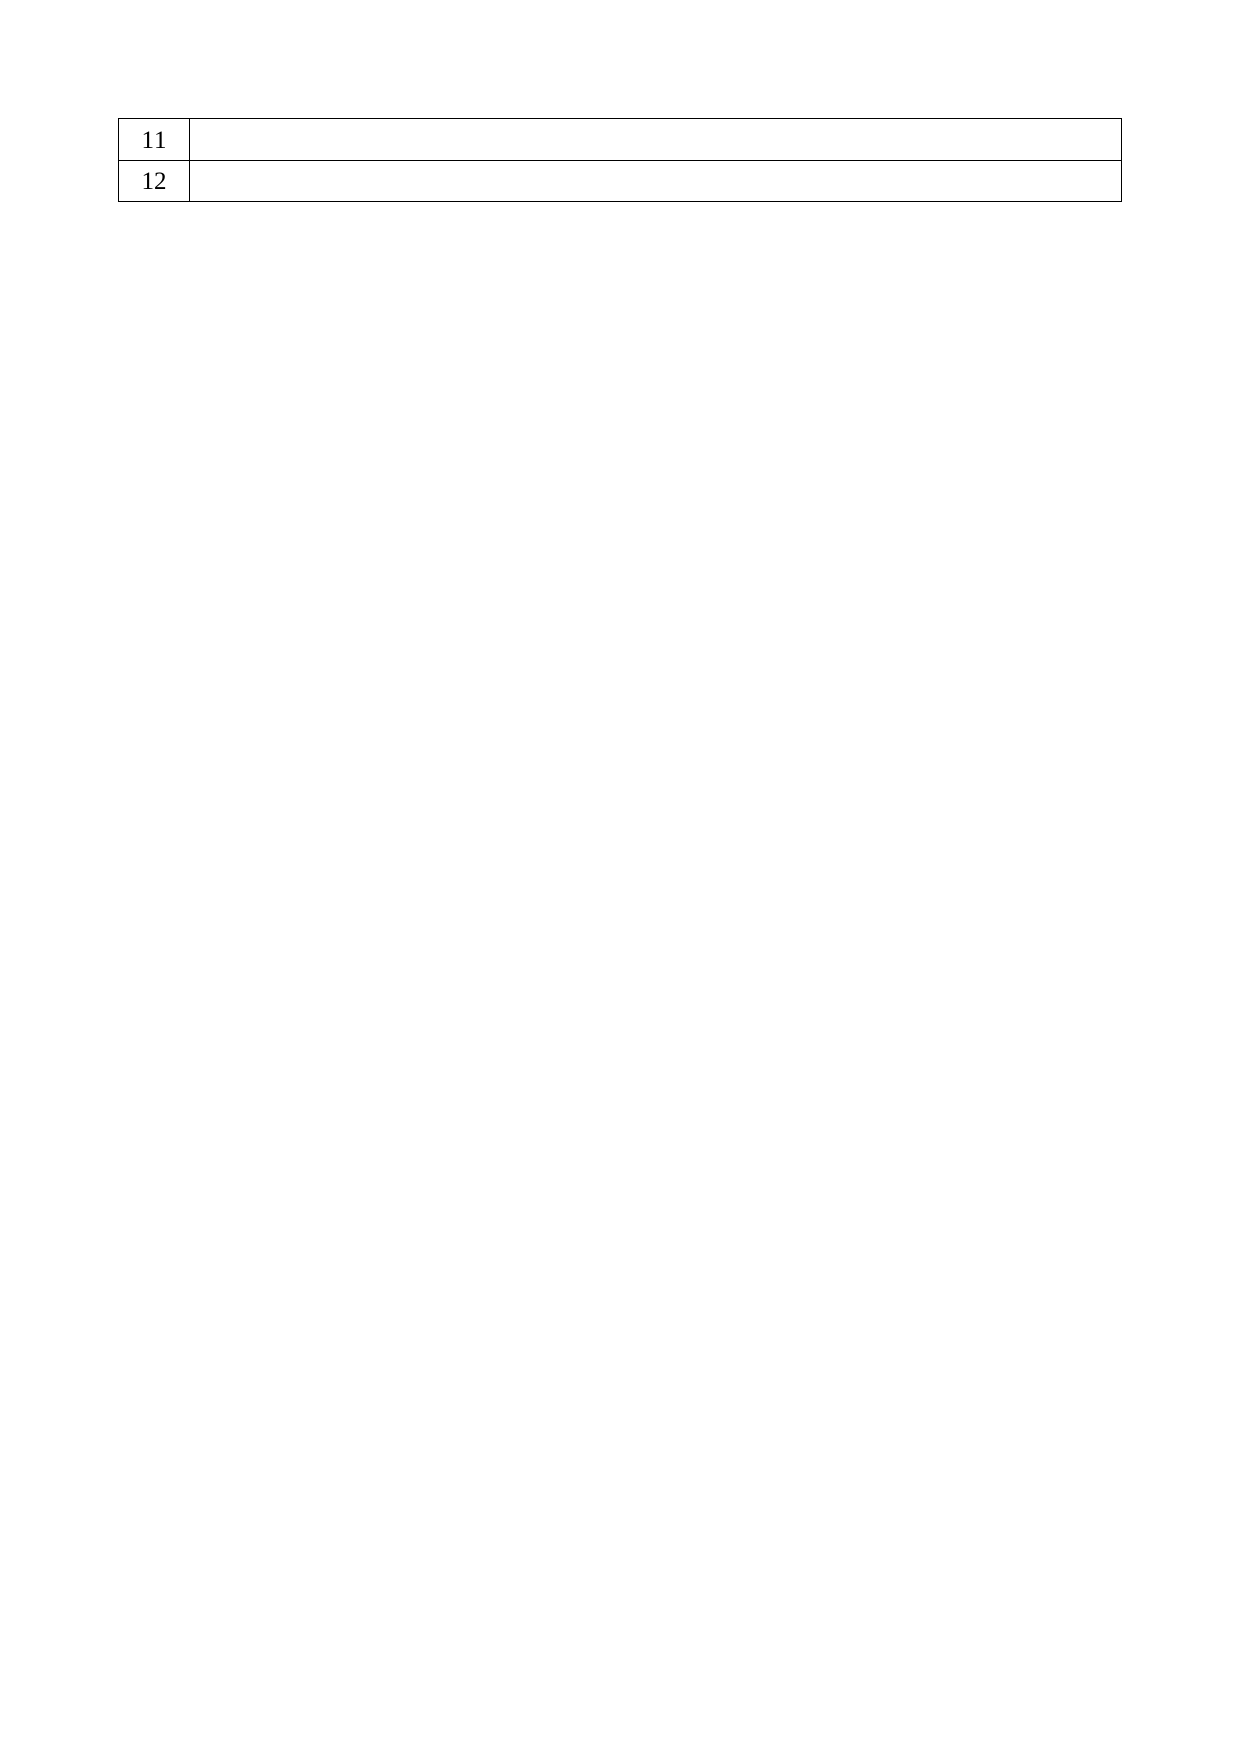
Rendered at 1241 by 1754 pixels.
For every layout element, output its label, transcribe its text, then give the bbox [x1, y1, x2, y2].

table_cell [190, 161, 1121, 201]
table_cell 11 [119, 119, 189, 159]
table_cell [190, 119, 1121, 159]
table_cell 12 [119, 161, 189, 201]
